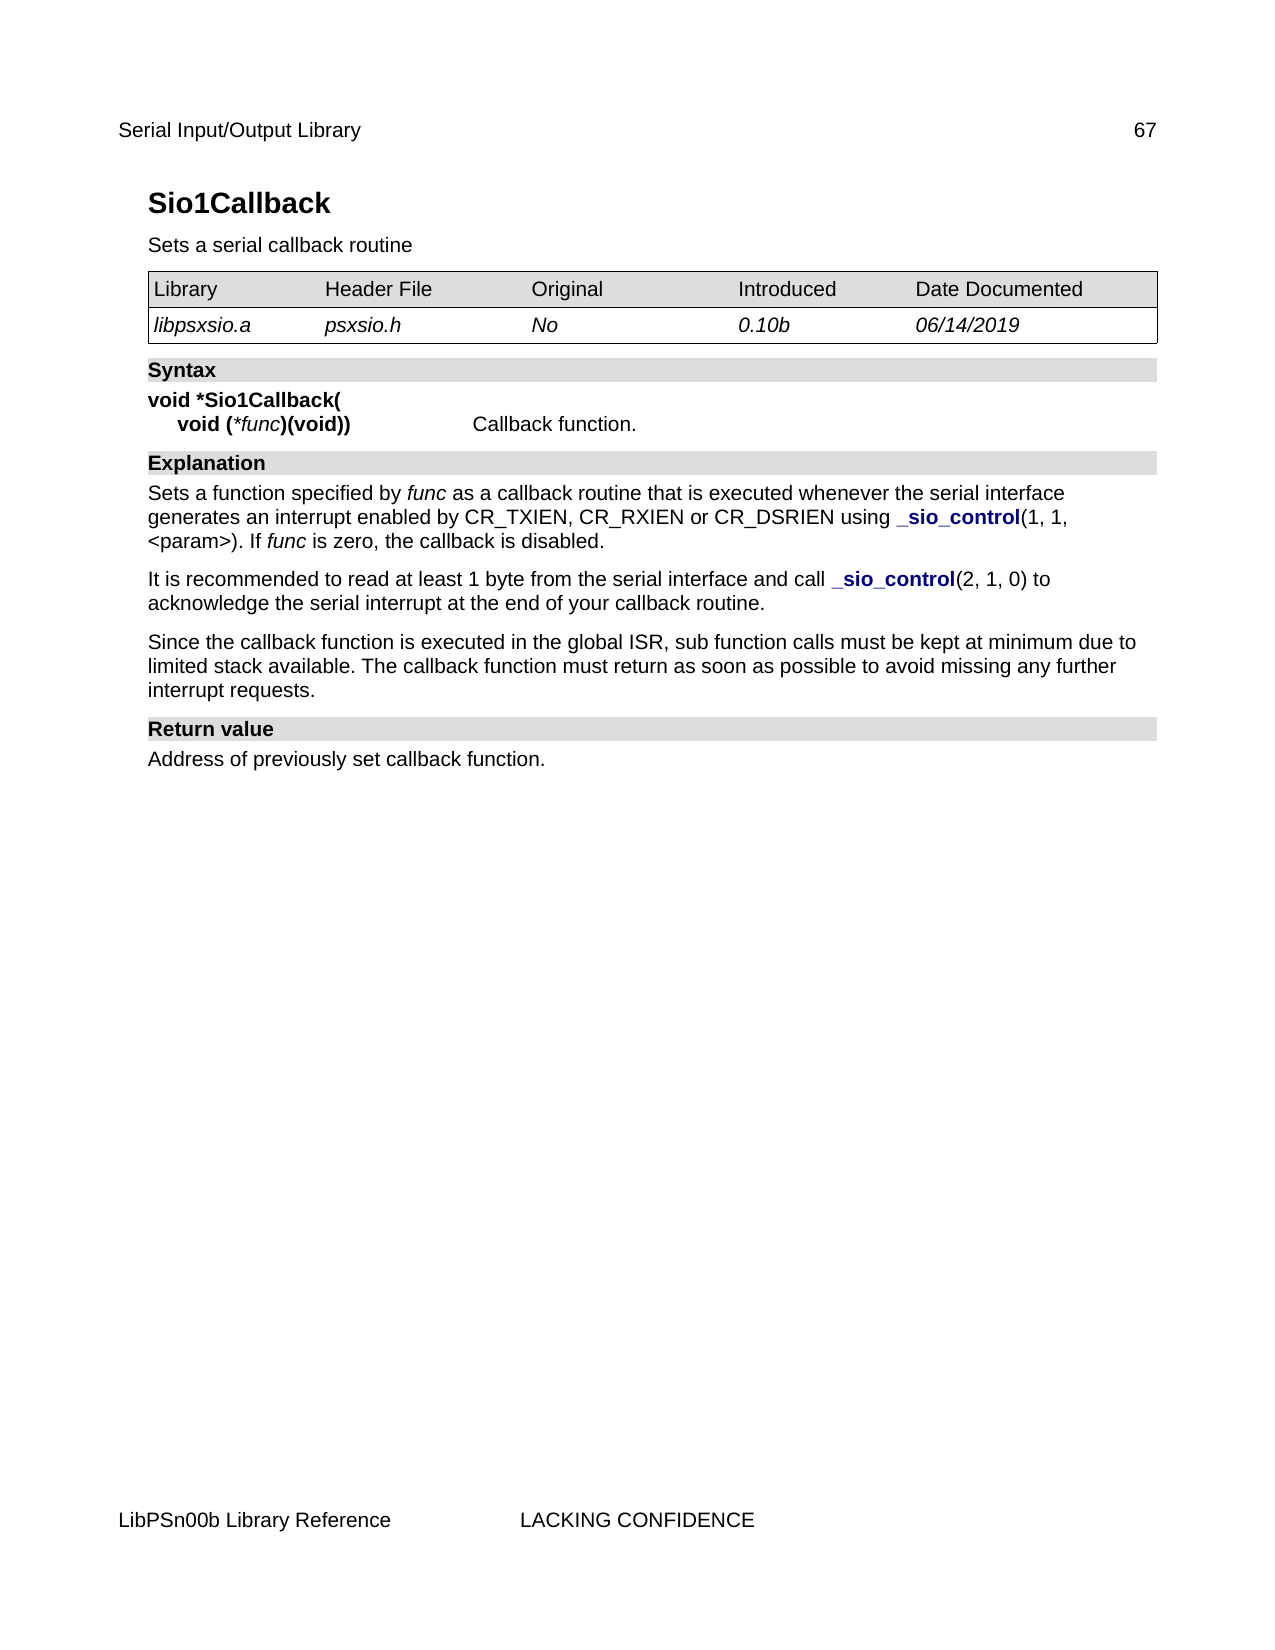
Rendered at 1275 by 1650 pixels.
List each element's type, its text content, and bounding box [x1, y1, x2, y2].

subtitle Sio1Callback [148, 186, 1157, 220]
text libpsxsio.a psxsio.h No 0.10b 06/14/2019 [149, 308, 1157, 343]
text Address of previously set callback function. [148, 747, 1157, 771]
text Library Header File Original Introduced Date Documented [149, 272, 1157, 307]
text void (*func)(void)) Callback function. [148, 412, 1157, 436]
text void *Sio1Callback( [148, 388, 1157, 412]
subtitle Explanation [148, 451, 1157, 475]
text Sets a serial callback routine [148, 232, 1157, 256]
text It is recommended to read at least 1 byte from the serial interface and call _sio_control(2, 1, 0) to acknowledge the serial interrupt at the end of your callback routine. [148, 567, 1157, 615]
text Sets a function specified by func as a callback routine that is executed whenever the serial interface generates an interrupt enabled by CR_TXIEN, CR_RXIEN or CR_DSRIEN using _sio_control(1, 1, <param>). If func is zero, the callback is disabled. [148, 481, 1157, 552]
subtitle Syntax [148, 358, 1157, 382]
text Since the callback function is executed in the global ISR, sub function calls must be kept at minimum due to limited stack available. The callback function must return as soon as possible to avoid missing any further interrupt requests. [148, 630, 1157, 702]
subtitle Return value [148, 717, 1157, 741]
